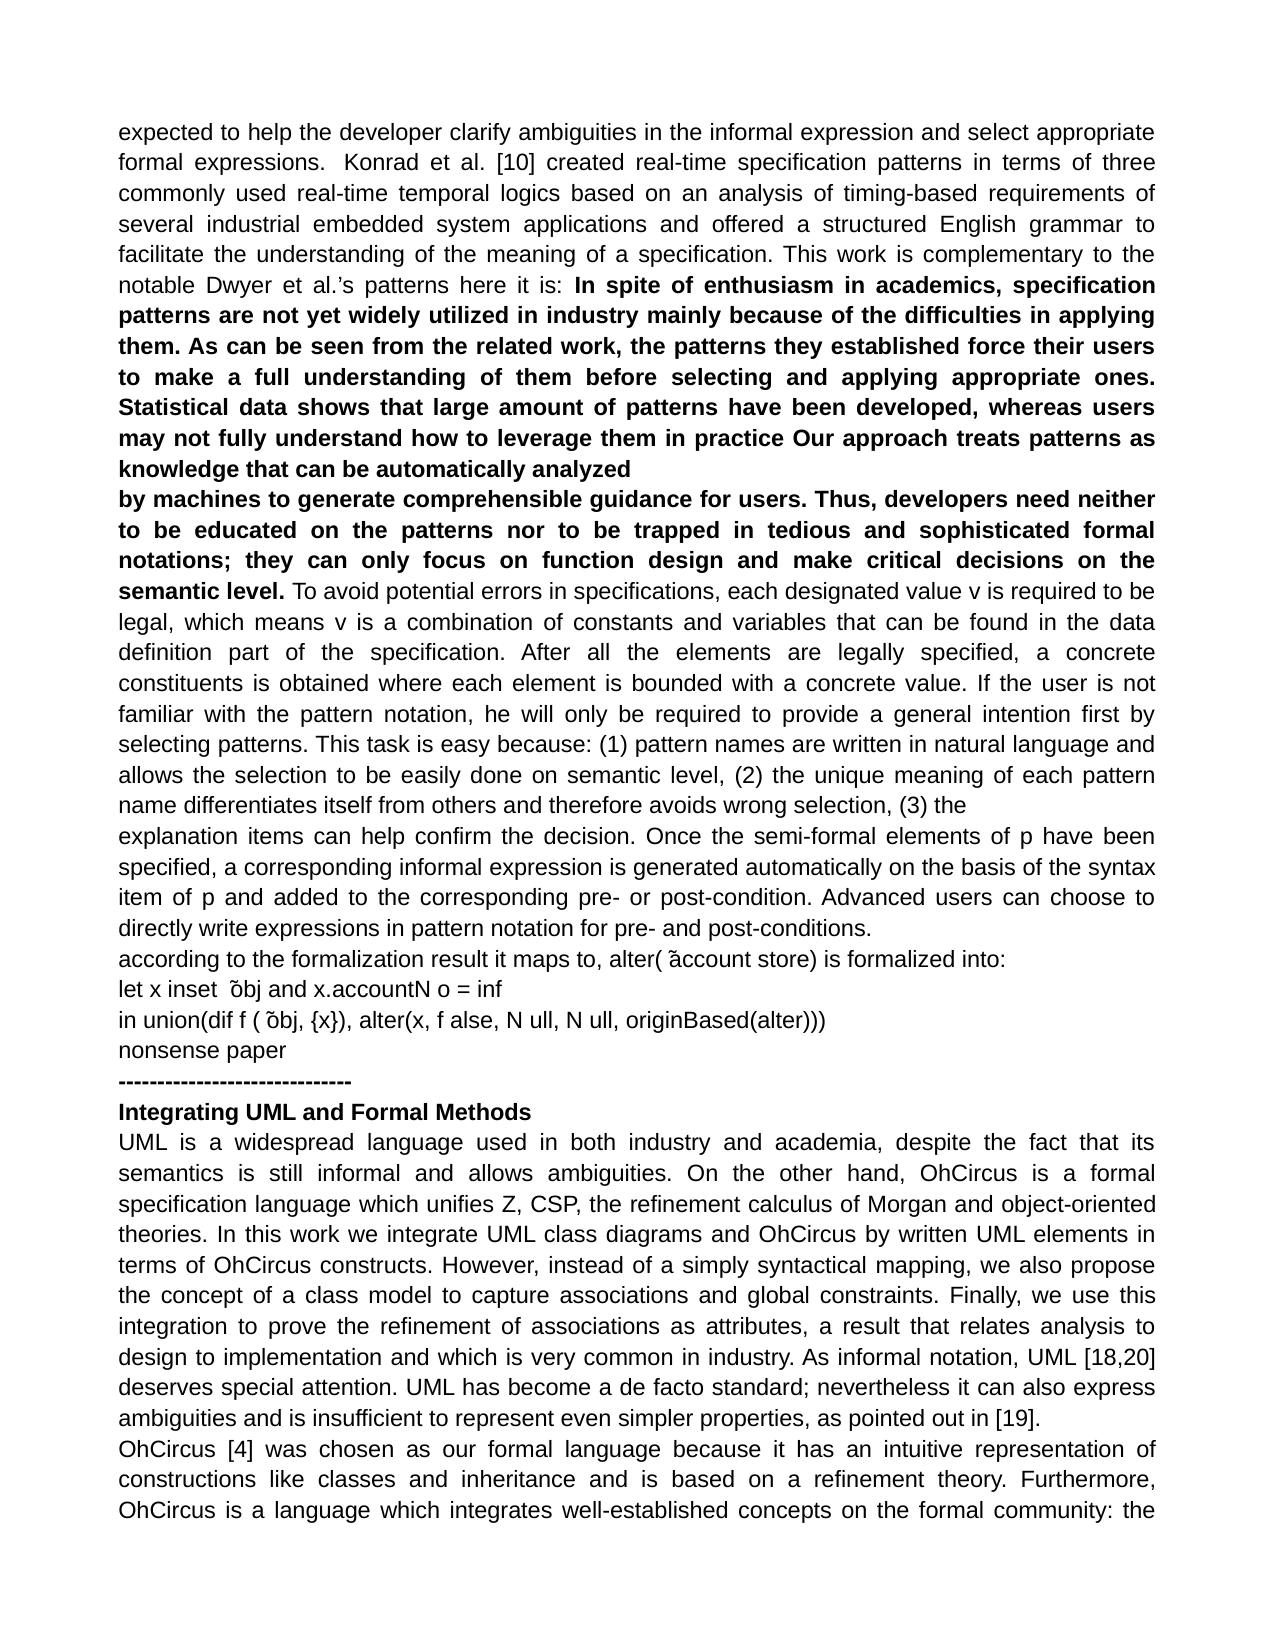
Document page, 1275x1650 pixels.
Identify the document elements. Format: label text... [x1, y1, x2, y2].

text according to the formalization result it maps to, alter( ̃account store) is formalized into: [118, 945, 1157, 972]
text explanation items can help confirm the decision. Once the semi-formal elements of p have been specified, a corresponding informal expression is generated automatically on the basis of the syntax item of p and added to the corresponding pre- or post-condition. Advanced users can choose to directly write expressions in pattern notation for pre- and post-conditions. [118, 822, 1157, 941]
text nonsense paper [118, 1037, 1157, 1064]
text UML is a widespread language used in both industry and academia, despite the fact that its semantics is still informal and allows ambiguities. On the other hand, OhCircus is a formal specification language which unifies Z, CSP, the refinement calculus of Morgan and object-oriented theories. In this work we integrate UML class diagrams and OhCircus by written UML elements in terms of OhCircus constructs. However, instead of a simply syntactical mapping, we also propose the concept of a class model to capture associations and global constraints. Finally, we use this integration to prove the refinement of associations as attributes, a result that relates analysis to design to implementation and which is very common in industry. As informal notation, UML [18,20] deserves special attention. UML has become a de facto standard; nevertheless it can also express ambiguities and is insufficient to represent even simpler properties, as pointed out in [19]. [118, 1129, 1157, 1431]
text by machines to generate comprehensible guidance for users. Thus, developers need neither to be educated on the patterns nor to be trapped in tedious and sophisticated formal notations; they can only focus on function design and make critical decisions on the semantic level. To avoid potential errors in specifications, each designated value v is required to be legal, which means v is a combination of constants and variables that can be found in the data definition part of the specification. After all the elements are legally specified, a concrete constituents is obtained where each element is bounded with a concrete value. If the user is not familiar with the pattern notation, he will only be required to provide a general intention first by selecting patterns. This task is easy because: (1) pattern names are written in natural language and allows the selection to be easily done on semantic level, (2) the unique meaning of each pattern name differentiates itself from others and therefore avoids wrong selection, (3) the [118, 486, 1157, 819]
text let x inset ̃obj and x.accountN o = inf [118, 976, 1157, 1002]
text in union(dif f ( ̃obj, {x}), alter(x, f alse, N ull, N ull, originBased(alter))) [118, 1006, 1157, 1033]
text ------------------------------ [118, 1067, 1157, 1094]
text OhCircus [4] was chosen as our formal language because it has an intuitive representation of constructions like classes and inheritance and is based on a refinement theory. Furthermore, OhCircus is a language which integrates well-established concepts on the formal community: the [118, 1435, 1157, 1523]
text expected to help the developer clarify ambiguities in the informal expression and select appropriate formal expressions. Konrad et al. [10] created real-time specification patterns in terms of three commonly used real-time temporal logics based on an analysis of timing-based requirements of several industrial embedded system applications and offered a structured English grammar to facilitate the understanding of the meaning of a specification. This work is complementary to the notable Dwyer et al.’s patterns here it is: In spite of enthusiasm in academics, specification patterns are not yet widely utilized in industry mainly because of the difficulties in applying them. As can be seen from the related work, the patterns they established force their users to make a full understanding of them before selecting and applying appropriate ones. Statistical data shows that large amount of patterns have been developed, whereas users may not fully understand how to leverage them in practice Our approach treats patterns as knowledge that can be automatically analyzed [118, 118, 1157, 482]
text Integrating UML and Formal Methods [118, 1098, 1157, 1125]
